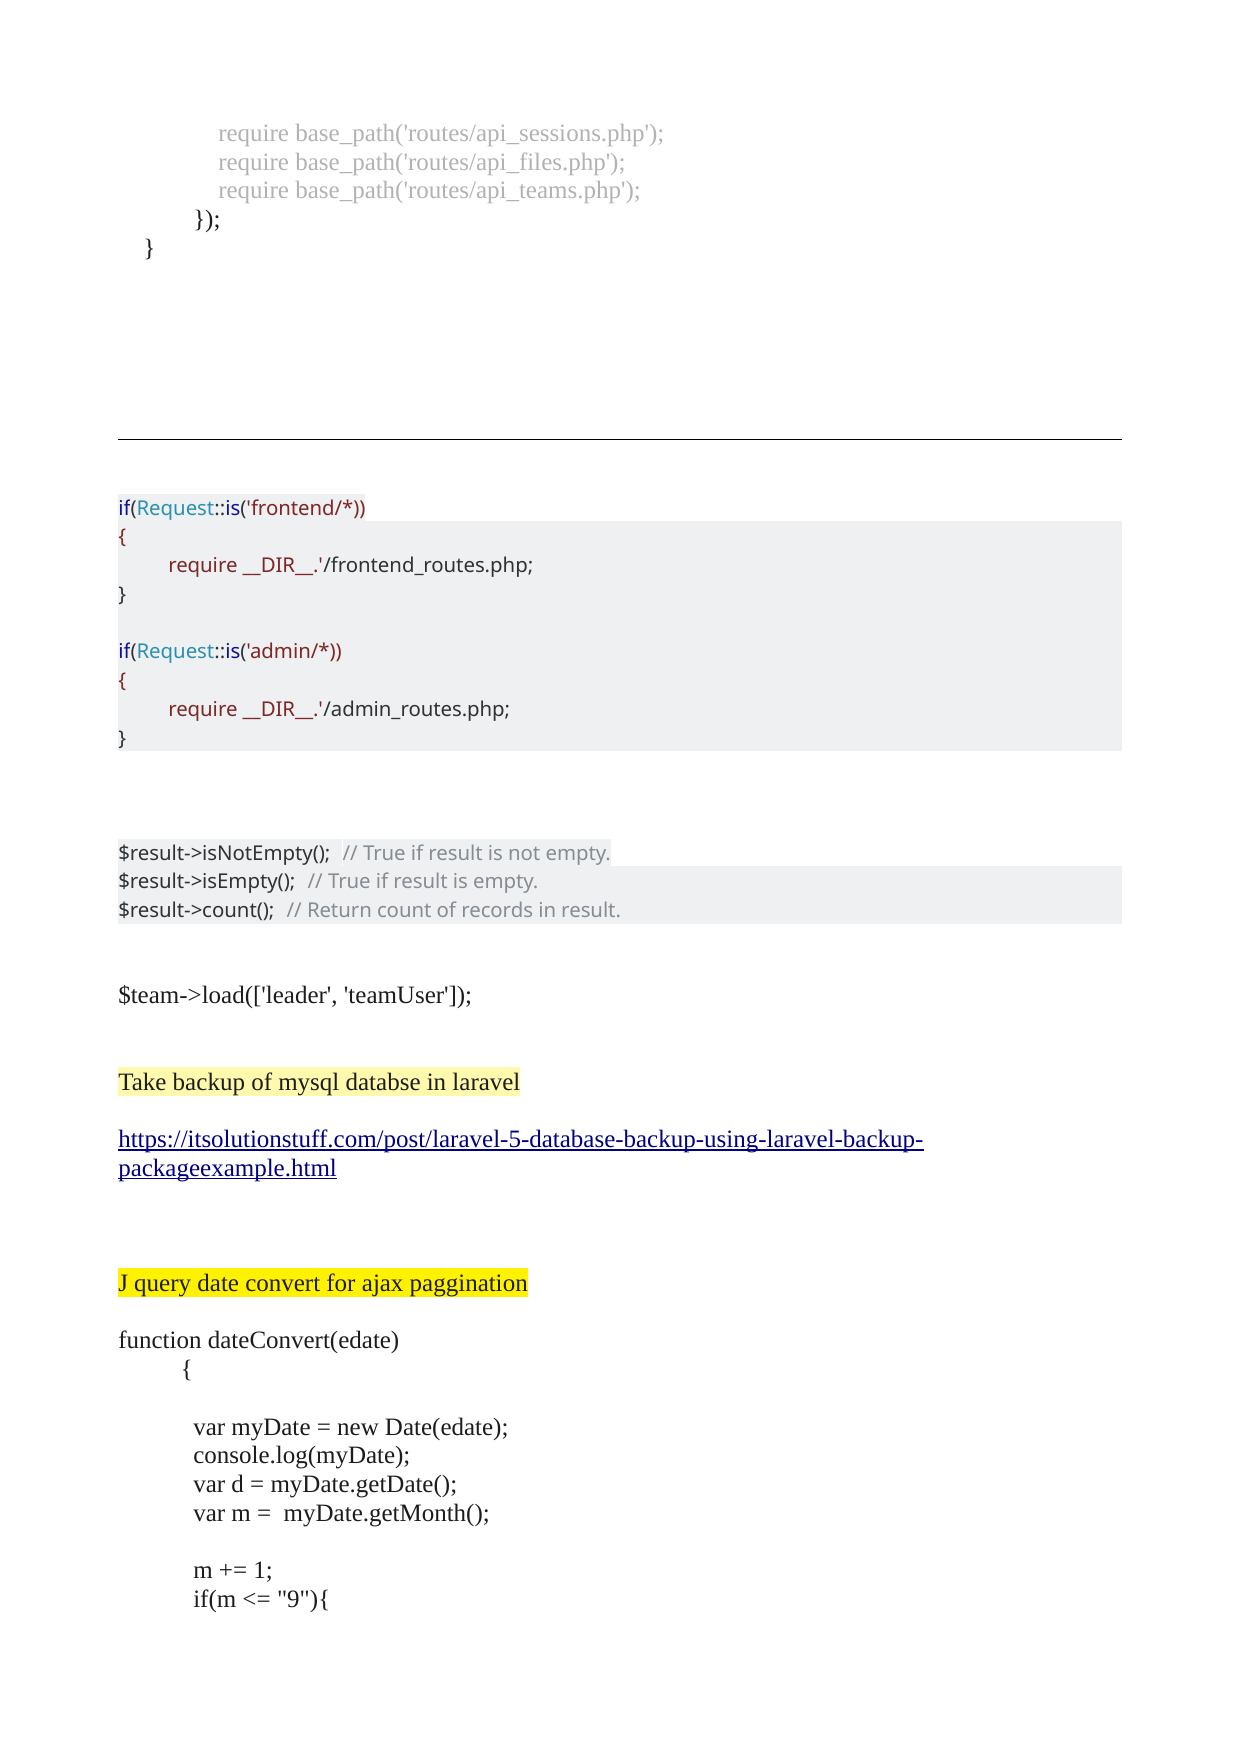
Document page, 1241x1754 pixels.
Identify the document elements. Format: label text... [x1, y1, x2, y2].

text } [118, 233, 1122, 262]
text var m = myDate.getMonth(); [118, 1498, 1122, 1527]
text console.log(myDate); [118, 1441, 1122, 1469]
text if(Request::is('admin/*)) [118, 636, 1122, 665]
text Take backup of mysql databse in laravel [118, 1067, 1122, 1096]
text require __DIR__.'/frontend_routes.php; [118, 550, 1122, 579]
text } [118, 723, 1122, 751]
text var d = myDate.getDate(); [118, 1469, 1122, 1498]
text { [118, 521, 1122, 550]
text m += 1; [118, 1556, 1122, 1584]
text } [118, 579, 1122, 607]
text }); [118, 204, 1122, 233]
text var myDate = new Date(edate); [118, 1412, 1122, 1441]
text $result->isEmpty(); // True if result is empty. [118, 866, 1122, 895]
text { [118, 1354, 1122, 1383]
text if(m <= "9"){ [118, 1584, 1122, 1613]
text function dateConvert(edate) [118, 1326, 1122, 1354]
text require base_path('routes/api_sessions.php'); [118, 118, 1122, 147]
text { [118, 665, 1122, 694]
text require base_path('routes/api_files.php'); [118, 147, 1122, 176]
text $team->load(['leader', 'teamUser']); [118, 981, 1122, 1009]
text $result->isNotEmpty(); // True if result is not empty. [118, 837, 1122, 866]
text require __DIR__.'/admin_routes.php; [118, 694, 1122, 723]
text https://itsolutionstuff.com/post/laravel-5-database-backup-using-laravel-backup-packageexample.html [118, 1124, 1122, 1182]
text J query date convert for ajax paggination [118, 1268, 1122, 1297]
text require base_path('routes/api_teams.php'); [118, 176, 1122, 204]
text if(Request::is('frontend/*)) [118, 492, 1122, 521]
text $result->count(); // Return count of records in result. [118, 895, 1122, 924]
